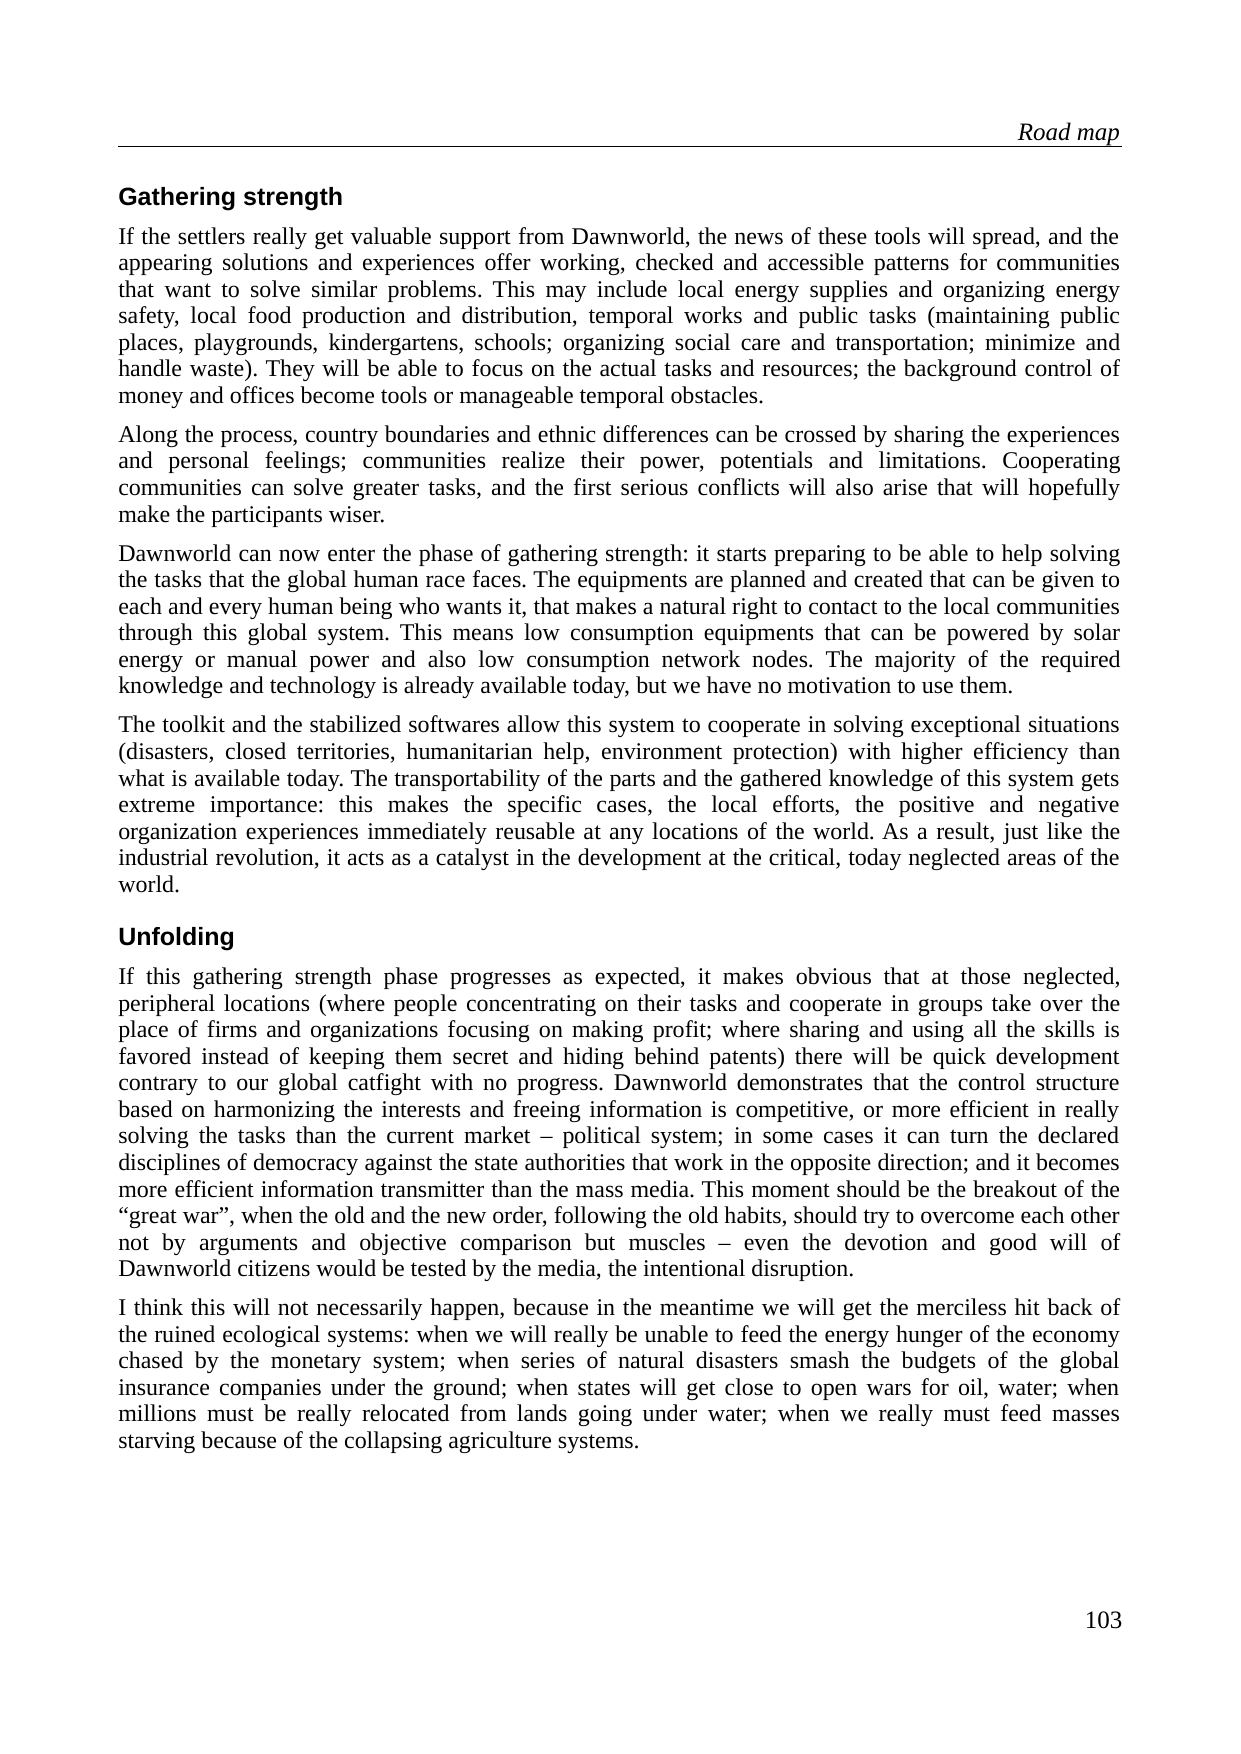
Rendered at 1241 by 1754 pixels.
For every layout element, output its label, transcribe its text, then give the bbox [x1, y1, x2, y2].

subtitle Unfolding [118, 923, 1122, 951]
subtitle Gathering strength [118, 182, 1122, 210]
text The toolkit and the stabilized softwares allow this system to cooperate in solving exceptional situations (disasters, closed territories, humanitarian help, environment protection) with higher efficiency than what is available today. The transportability of the parts and the gathered knowledge of this system gets extreme importance: this makes the specific cases, the local efforts, the positive and negative organization experiences immediately reusable at any locations of the world. As a result, just like the industrial revolution, it acts as a catalyst in the development at the critical, today neglected areas of the world. [118, 712, 1122, 897]
text Dawnworld can now enter the phase of gathering strength: it starts preparing to be able to help solving the tasks that the global human race faces. The equipments are planned and created that can be given to each and every human being who wants it, that makes a natural right to contact to the local communities through this global system. This means low consumption equipments that can be powered by solar energy or manual power and also low consumption network nodes. The majority of the required knowledge and technology is already available today, but we have no motivation to use them. [118, 540, 1122, 699]
text I think this will not necessarily happen, because in the meantime we will get the merciless hit back of the ruined ecological systems: when we will really be unable to feed the energy hunger of the economy chased by the monetary system; when series of natural disasters smash the budgets of the global insurance companies under the ground; when states will get close to open wars for oil, water; when millions must be really relocated from lands going under water; when we really must feed masses starving because of the collapsing agriculture systems. [118, 1294, 1122, 1454]
text If this gathering strength phase progresses as expected, it makes obvious that at those neglected, peripheral locations (where people concentrating on their tasks and cooperate in groups take over the place of firms and organizations focusing on making profit; where sharing and using all the skills is favored instead of keeping them secret and hiding behind patents) there will be quick development contrary to our global catfight with no progress. Dawnworld demonstrates that the control structure based on harmonizing the interests and freeing information is competitive, or more efficient in really solving the tasks than the current market – political system; in some cases it can turn the declared disciplines of democracy against the state authorities that work in the opposite direction; and it becomes more efficient information transmitter than the mass media. This moment should be the breakout of the “great war”, when the old and the new order, following the old habits, should try to overcome each other not by arguments and objective comparison but muscles – even the devotion and good will of Dawnworld citizens would be tested by the media, the intentional disruption. [118, 963, 1122, 1282]
text Along the process, country boundaries and ethnic differences can be crossed by sharing the experiences and personal feelings; communities realize their power, potentials and limitations. Cooperating communities can solve greater tasks, and the first serious conflicts will also arise that will hopefully make the participants wiser. [118, 421, 1122, 527]
text If the settlers really get valuable support from Dawnworld, the news of these tools will spread, and the appearing solutions and experiences offer working, checked and accessible patterns for communities that want to solve similar problems. This may include local energy supplies and organizing energy safety, local food production and distribution, temporal works and public tasks (maintaining public places, playgrounds, kindergartens, schools; organizing social care and transportation; minimize and handle waste). They will be able to focus on the actual tasks and resources; the background control of money and offices become tools or manageable temporal obstacles. [118, 223, 1122, 409]
